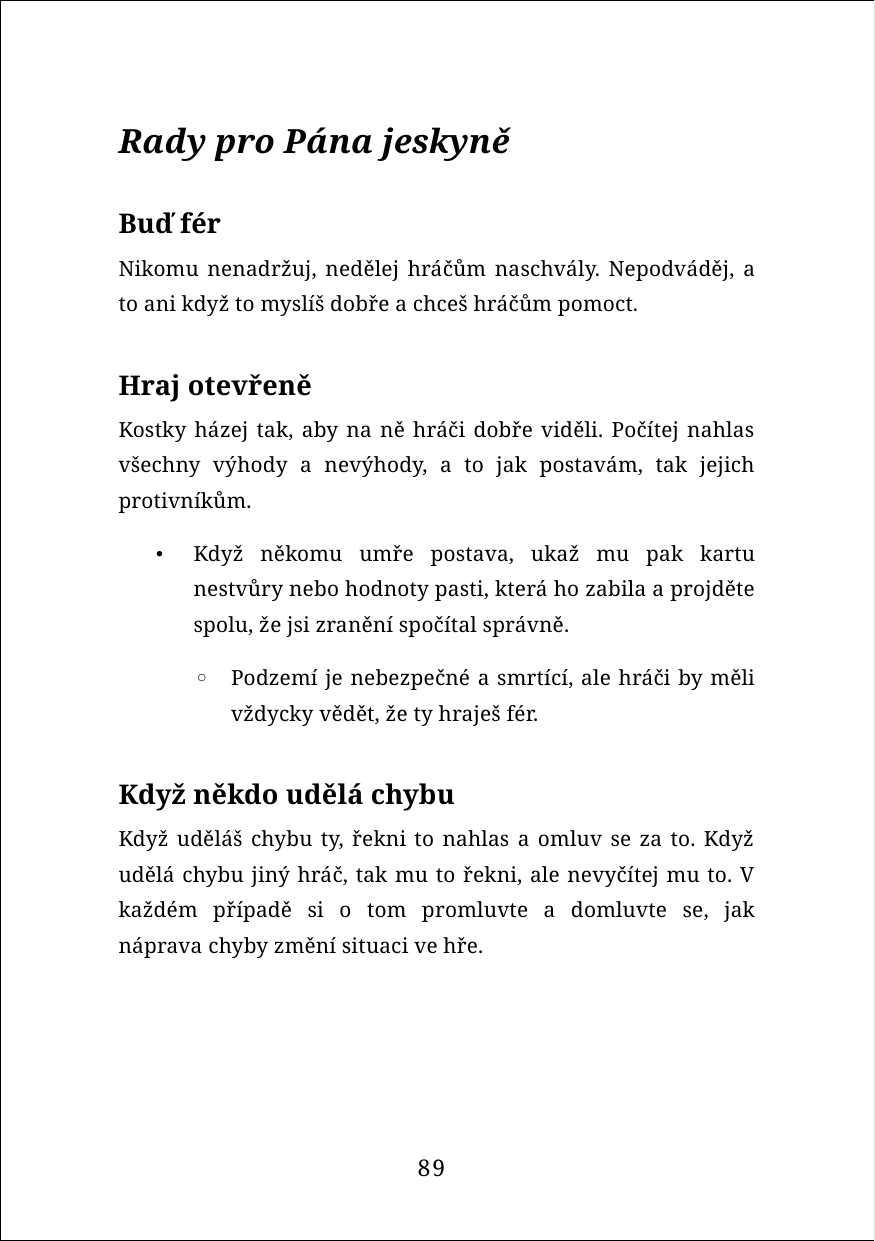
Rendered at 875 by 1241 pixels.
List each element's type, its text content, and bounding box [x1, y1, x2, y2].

subtitle Hraj otevřeně [118, 366, 756, 403]
text Kostky házej tak, aby na ně hráči dobře viděli. Počítej nahlas všechny výhody a nevýhody, a to jak postavám, tak jejich protivníkům. [118, 415, 756, 514]
list Podzemí je nebezpečné a smrtící, ale hráči by měli vždycky vědět, že ty hraješ fér. [193, 663, 756, 727]
text Nikomu nenadržuj, nedělej hráčům naschvály. Nepodváděj, a to ani když to myslíš dobře a chceš hráčům pomoct. [118, 254, 756, 318]
text Když uděláš chybu ty, řekni to nahlas a omluv se za to. Když udělá chybu jiný hráč, tak mu to řekni, ale nevyčítej mu to. V každém případě si o tom promluvte a domluvte se, jak náprava chyby změní situaci ve hře. [118, 824, 756, 959]
subtitle Buď fér [118, 205, 756, 242]
subtitle Když někdo udělá chybu [118, 776, 756, 812]
subtitle Rady pro Pána jeskyně [118, 118, 756, 164]
list Když někomu umře postava, ukaž mu pak kartu nestvůry nebo hodnoty pasti, která ho zabila a projděte spolu, že jsi zranění spočítal správně. [156, 539, 756, 638]
